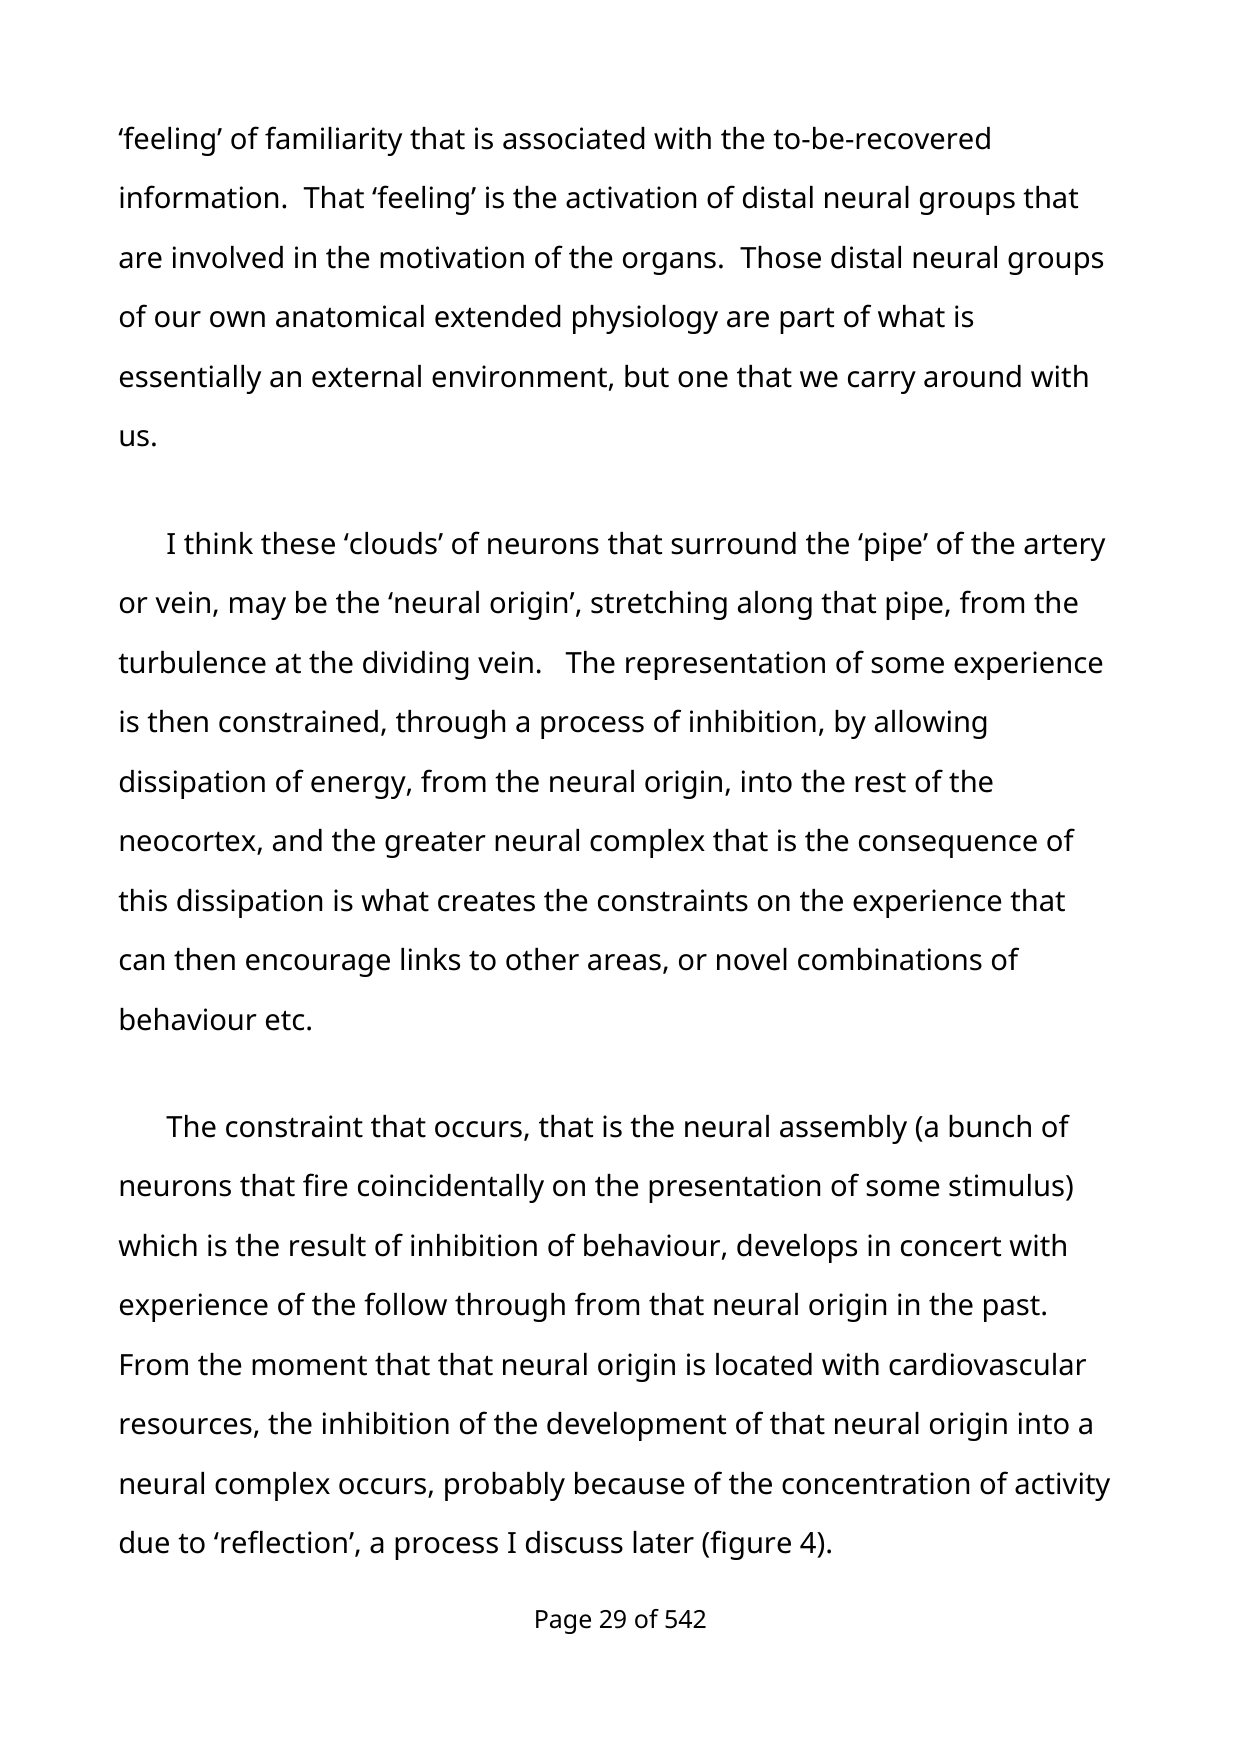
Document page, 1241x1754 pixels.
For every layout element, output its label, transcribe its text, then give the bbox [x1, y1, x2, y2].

text I think these ‘clouds’ of neurons that surround the ‘pipe’ of the artery or vein, may be the ‘neural origin’, stretching along that pipe, from the turbulence at the dividing vein. The representation of some experience is then constrained, through a process of inhibition, by allowing dissipation of energy, from the neural origin, into the rest of the neocortex, and the greater neural complex that is the consequence of this dissipation is what creates the constraints on the experience that can then encourage links to other areas, or novel combinations of behaviour etc. [118, 523, 1122, 1038]
text The constraint that occurs, that is the neural assembly (a bunch of neurons that fire coincidentally on the presentation of some stimulus) which is the result of inhibition of behaviour, develops in concert with experience of the follow through from that neural origin in the past. From the moment that that neural origin is located with cardiovascular resources, the inhibition of the development of that neural origin into a neural complex occurs, probably because of the concentration of activity due to ‘reflection’, a process I discuss later (figure 4). [118, 1106, 1122, 1562]
text ‘feeling’ of familiarity that is associated with the to-be-recovered information. That ‘feeling’ is the activation of distal neural groups that are involved in the motivation of the organs. Those distal neural groups of our own anatomical extended physiology are part of what is essentially an external environment, but one that we carry around with us. [118, 118, 1122, 455]
